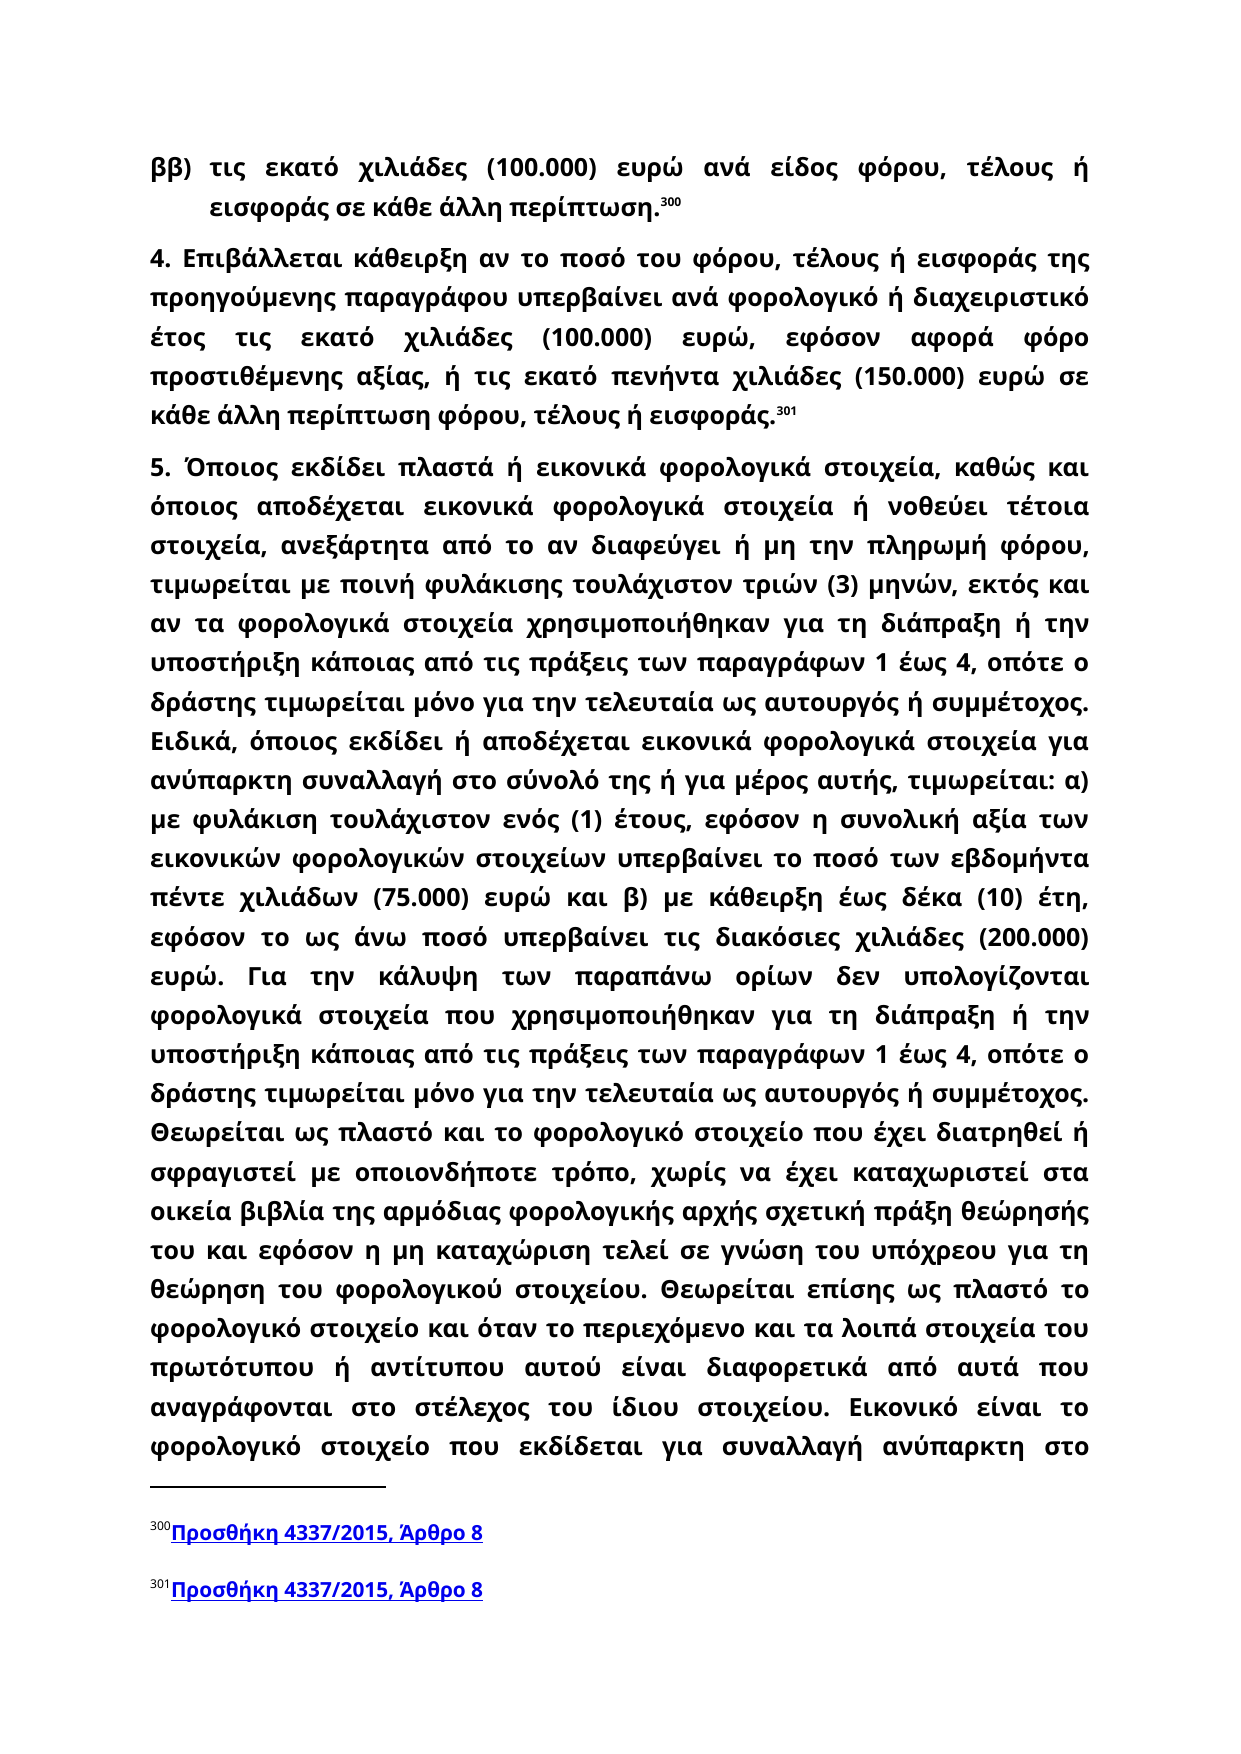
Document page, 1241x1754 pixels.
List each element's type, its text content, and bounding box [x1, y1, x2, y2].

text 5. Όποιος εκδίδει πλαστά ή εικονικά φορολογικά στοιχεία, καθώς και όποιος αποδέχεται εικονικά φορολογικά στοιχεία ή νοθεύει τέτοια στοιχεία, ανεξάρτητα από το αν διαφεύγει ή μη την πληρωμή φόρου, τιμωρείται με ποινή φυλάκισης τουλάχιστον τριών (3) μηνών, εκτός και αν τα φορολογικά στοιχεία χρησιμοποιήθηκαν για τη διάπραξη ή την υποστήριξη κάποιας από τις πράξεις των παραγράφων 1 έως 4, οπότε ο δράστης τιμωρείται μόνο για την τελευταία ως αυτουργός ή συμμέτοχος. Ειδικά, όποιος εκδίδει ή αποδέχεται εικονικά φορολογικά στοιχεία για ανύπαρκτη συναλλαγή στο σύνολό της ή για μέρος αυτής, τιμωρείται: α) με φυλάκιση τουλάχιστον ενός (1) έτους, εφόσον η συνολική αξία των εικονικών φορολογικών στοιχείων υπερβαίνει το ποσό των εβδομήντα πέντε χιλιάδων (75.000) ευρώ και β) με κάθειρξη έως δέκα (10) έτη, εφόσον το ως άνω ποσό υπερβαίνει τις διακόσιες χιλιάδες (200.000) ευρώ. Για την κάλυψη των παραπάνω ορίων δεν υπολογίζονται φορολογικά στοιχεία που χρησιμοποιήθηκαν για τη διάπραξη ή την υποστήριξη κάποιας από τις πράξεις των παραγράφων 1 έως 4, οπότε ο δράστης τιμωρείται μόνο για την τελευταία ως αυτουργός ή συμμέτοχος. Θεωρείται ως πλαστό και το φορολογικό στοιχείο που έχει διατρηθεί ή σφραγιστεί με οποιονδήποτε τρόπο, χωρίς να έχει καταχωριστεί στα οικεία βιβλία της αρμόδιας φορολογικής αρχής σχετική πράξη θεώρησής του και εφόσον η μη καταχώριση τελεί σε γνώση του υπόχρεου για τη θεώρηση του φορολογικού στοιχείου. Θεωρείται επίσης ως πλαστό το φορολογικό στοιχείο και όταν το περιεχόμενο και τα λοιπά στοιχεία του πρωτότυπου ή αντίτυπου αυτού είναι διαφορετικά από αυτά που αναγράφονται στο στέλεχος του ίδιου στοιχείου. Εικονικό είναι το φορολογικό στοιχείο που εκδίδεται για συναλλαγή ανύπαρκτη στο [150, 449, 1090, 1462]
text Προσθήκη 4337/2015, Άρθρο 8 [150, 1518, 1090, 1546]
list ββ) τις εκατό χιλιάδες (100.000) ευρώ ανά είδος φόρου, τέλους ή εισφοράς σε κάθε άλλη περίπτωση. [150, 150, 1090, 223]
text 4. Επιβάλλεται κάθειρξη αν το ποσό του φόρου, τέλους ή εισφοράς της προηγούμενης παραγράφου υπερβαίνει ανά φορολογικό ή διαχειριστικό έτος τις εκατό χιλιάδες (100.000) ευρώ, εφόσον αφορά φόρο προστιθέμενης αξίας, ή τις εκατό πενήντα χιλιάδες (150.000) ευρώ σε κάθε άλλη περίπτωση φόρου, τέλους ή εισφοράς. [150, 241, 1090, 432]
text Προσθήκη 4337/2015, Άρθρο 8 [150, 1576, 1090, 1604]
